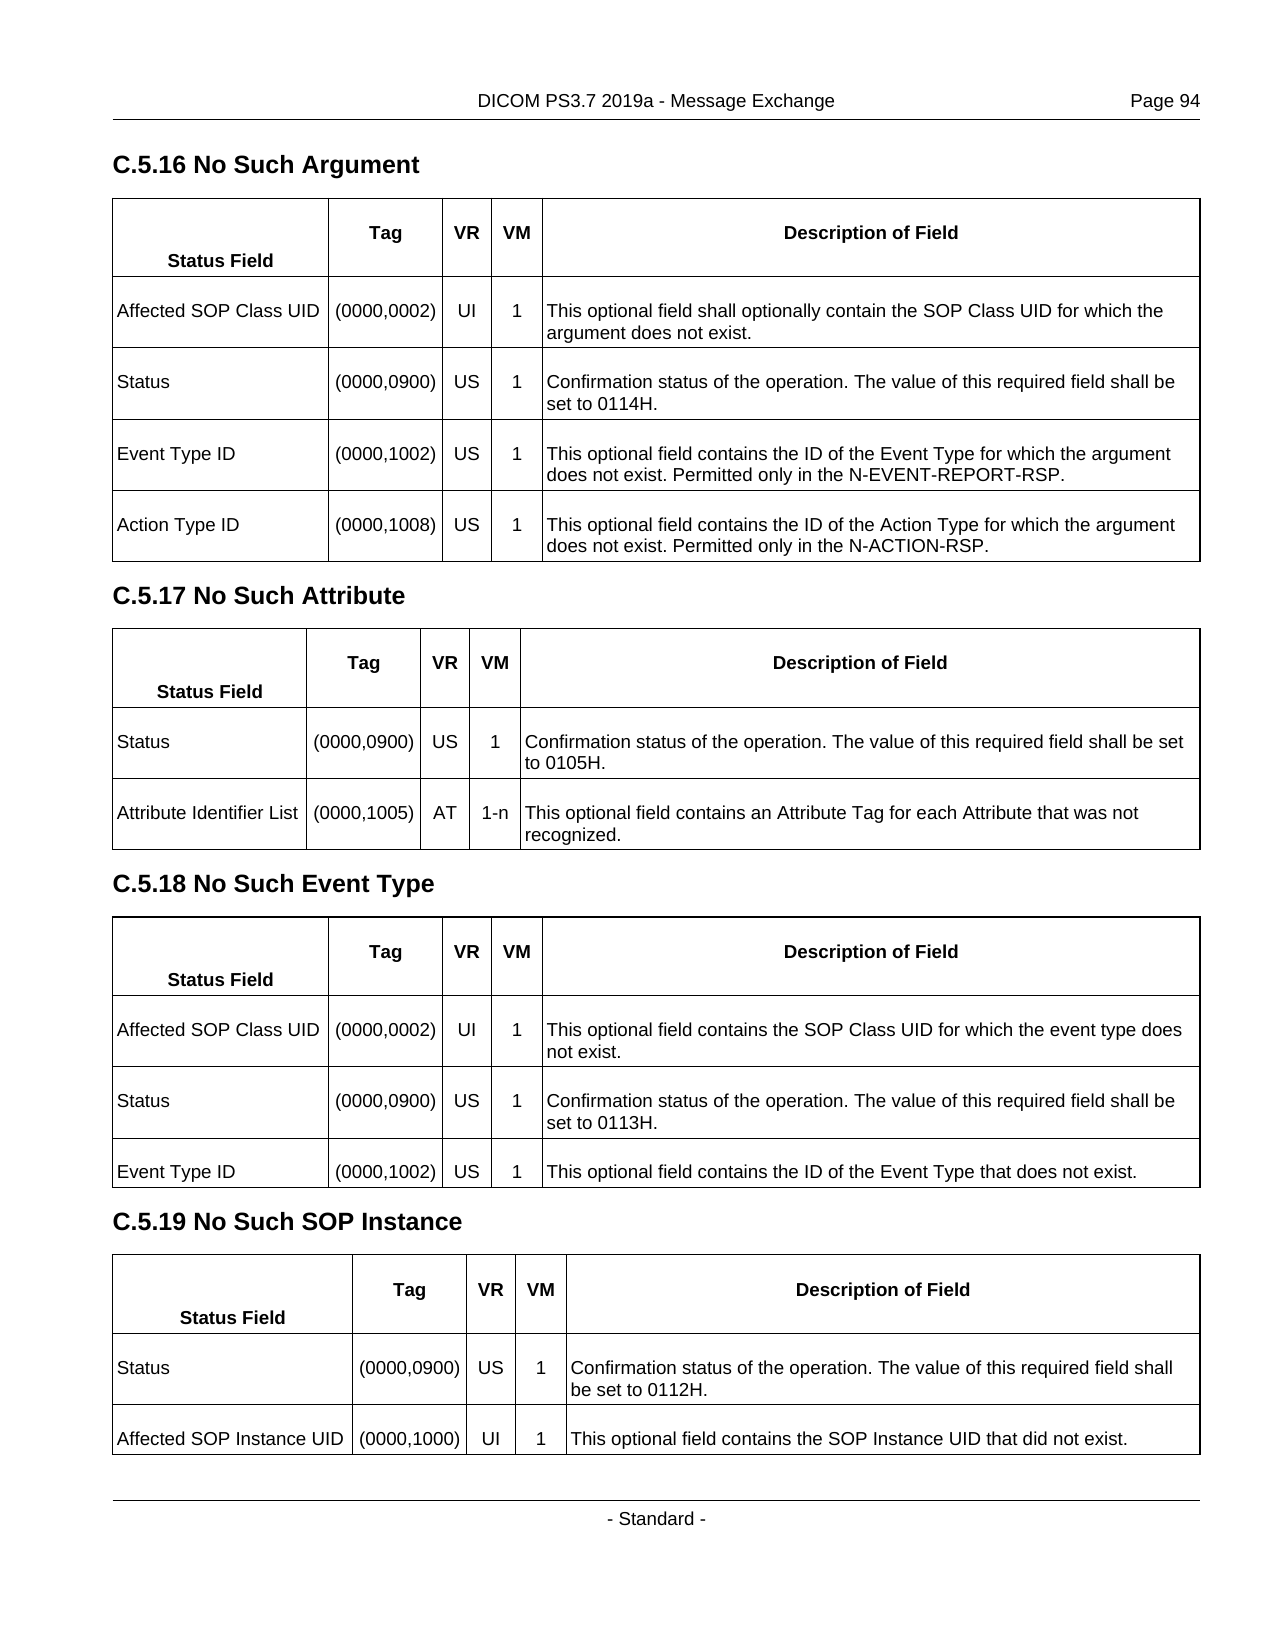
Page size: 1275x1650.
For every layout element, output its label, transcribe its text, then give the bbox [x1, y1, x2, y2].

table_cell UI [467, 1405, 515, 1454]
table_cell US [443, 491, 491, 561]
table_header VM [492, 918, 542, 995]
table_cell 1 [492, 420, 542, 490]
table_cell (0000,0900) [329, 348, 442, 418]
table_cell US [443, 1067, 491, 1137]
table_cell (0000,1008) [329, 491, 442, 561]
table_cell Event Type ID [113, 1139, 328, 1187]
table_cell This optional field shall optionally contain the SOP Class UID for which the argument does not exist. [543, 277, 1199, 347]
table_header Description of Field [543, 199, 1199, 276]
table_cell 1 [470, 708, 520, 778]
table_header Status Field [113, 1255, 352, 1333]
table_cell US [443, 1139, 491, 1187]
table_cell Action Type ID [113, 491, 328, 561]
table_cell UI [443, 996, 491, 1066]
table_cell Confirmation status of the operation. The value of this required field shall be set to 0114H. [543, 348, 1199, 418]
table_cell This optional field contains the SOP Instance UID that did not exist. [567, 1405, 1199, 1454]
table_cell Affected SOP Class UID [113, 277, 328, 347]
text C.5.16 No Such Argument [112, 150, 1200, 179]
table_cell Event Type ID [113, 420, 328, 490]
table_header VR [443, 918, 491, 995]
table_cell 1 [492, 1139, 542, 1187]
table_cell 1 [492, 996, 542, 1066]
table_cell 1 [492, 348, 542, 418]
table_cell US [443, 348, 491, 418]
table_header Tag [329, 199, 442, 276]
table_cell Affected SOP Instance UID [113, 1405, 352, 1454]
table_header Status Field [113, 629, 306, 707]
table_cell This optional field contains the ID of the Event Type for which the argument does not exist. Permitted only in the N-EVENT-REPORT-RSP. [543, 420, 1199, 490]
table_header VR [421, 629, 469, 707]
table_cell Confirmation status of the operation. The value of this required field shall be set to 0105H. [521, 708, 1199, 778]
table_cell (0000,0900) [329, 1067, 442, 1137]
table_cell 1 [492, 1067, 542, 1137]
table_cell This optional field contains the SOP Class UID for which the event type does not exist. [543, 996, 1199, 1066]
table_header Status Field [113, 199, 328, 276]
table_cell (0000,0900) [353, 1334, 466, 1404]
table_header Description of Field [543, 918, 1199, 995]
table_cell AT [421, 779, 469, 849]
table_header Description of Field [567, 1255, 1199, 1333]
table_cell Affected SOP Class UID [113, 996, 328, 1066]
table_cell Confirmation status of the operation. The value of this required field shall be set to 0112H. [567, 1334, 1199, 1404]
table_cell 1-n [470, 779, 520, 849]
table_header Status Field [113, 918, 328, 995]
table_cell (0000,1002) [329, 420, 442, 490]
table_cell (0000,0002) [329, 277, 442, 347]
table_cell UI [443, 277, 491, 347]
table_cell This optional field contains an Attribute Tag for each Attribute that was not recognized. [521, 779, 1199, 849]
table_header Tag [329, 918, 442, 995]
table_header VM [470, 629, 520, 707]
table_cell 1 [516, 1334, 566, 1404]
table_cell (0000,1002) [329, 1139, 442, 1187]
table_cell Attribute Identifier List [113, 779, 306, 849]
table_cell This optional field contains the ID of the Event Type that does not exist. [543, 1139, 1199, 1187]
table_cell (0000,1000) [353, 1405, 466, 1454]
table_cell (0000,0002) [329, 996, 442, 1066]
table_header VM [516, 1255, 566, 1333]
table_header VR [467, 1255, 515, 1333]
table_cell US [421, 708, 469, 778]
table_cell US [443, 420, 491, 490]
table_cell Status [113, 708, 306, 778]
text C.5.18 No Such Event Type [112, 869, 1200, 898]
table_cell US [467, 1334, 515, 1404]
table_cell 1 [492, 491, 542, 561]
table_cell (0000,1005) [307, 779, 420, 849]
table_cell 1 [492, 277, 542, 347]
text C.5.17 No Such Attribute [112, 581, 1200, 609]
table_header Tag [307, 629, 420, 707]
table_cell Status [113, 348, 328, 418]
table_header VM [492, 199, 542, 276]
table_header Tag [353, 1255, 466, 1333]
table_header VR [443, 199, 491, 276]
text C.5.19 No Such SOP Instance [112, 1207, 1200, 1236]
table_cell Status [113, 1334, 352, 1404]
table_header Description of Field [521, 629, 1199, 707]
table_cell Status [113, 1067, 328, 1137]
table_cell Confirmation status of the operation. The value of this required field shall be set to 0113H. [543, 1067, 1199, 1137]
table_cell (0000,0900) [307, 708, 420, 778]
table_cell 1 [516, 1405, 566, 1454]
table_cell This optional field contains the ID of the Action Type for which the argument does not exist. Permitted only in the N-ACTION-RSP. [543, 491, 1199, 561]
